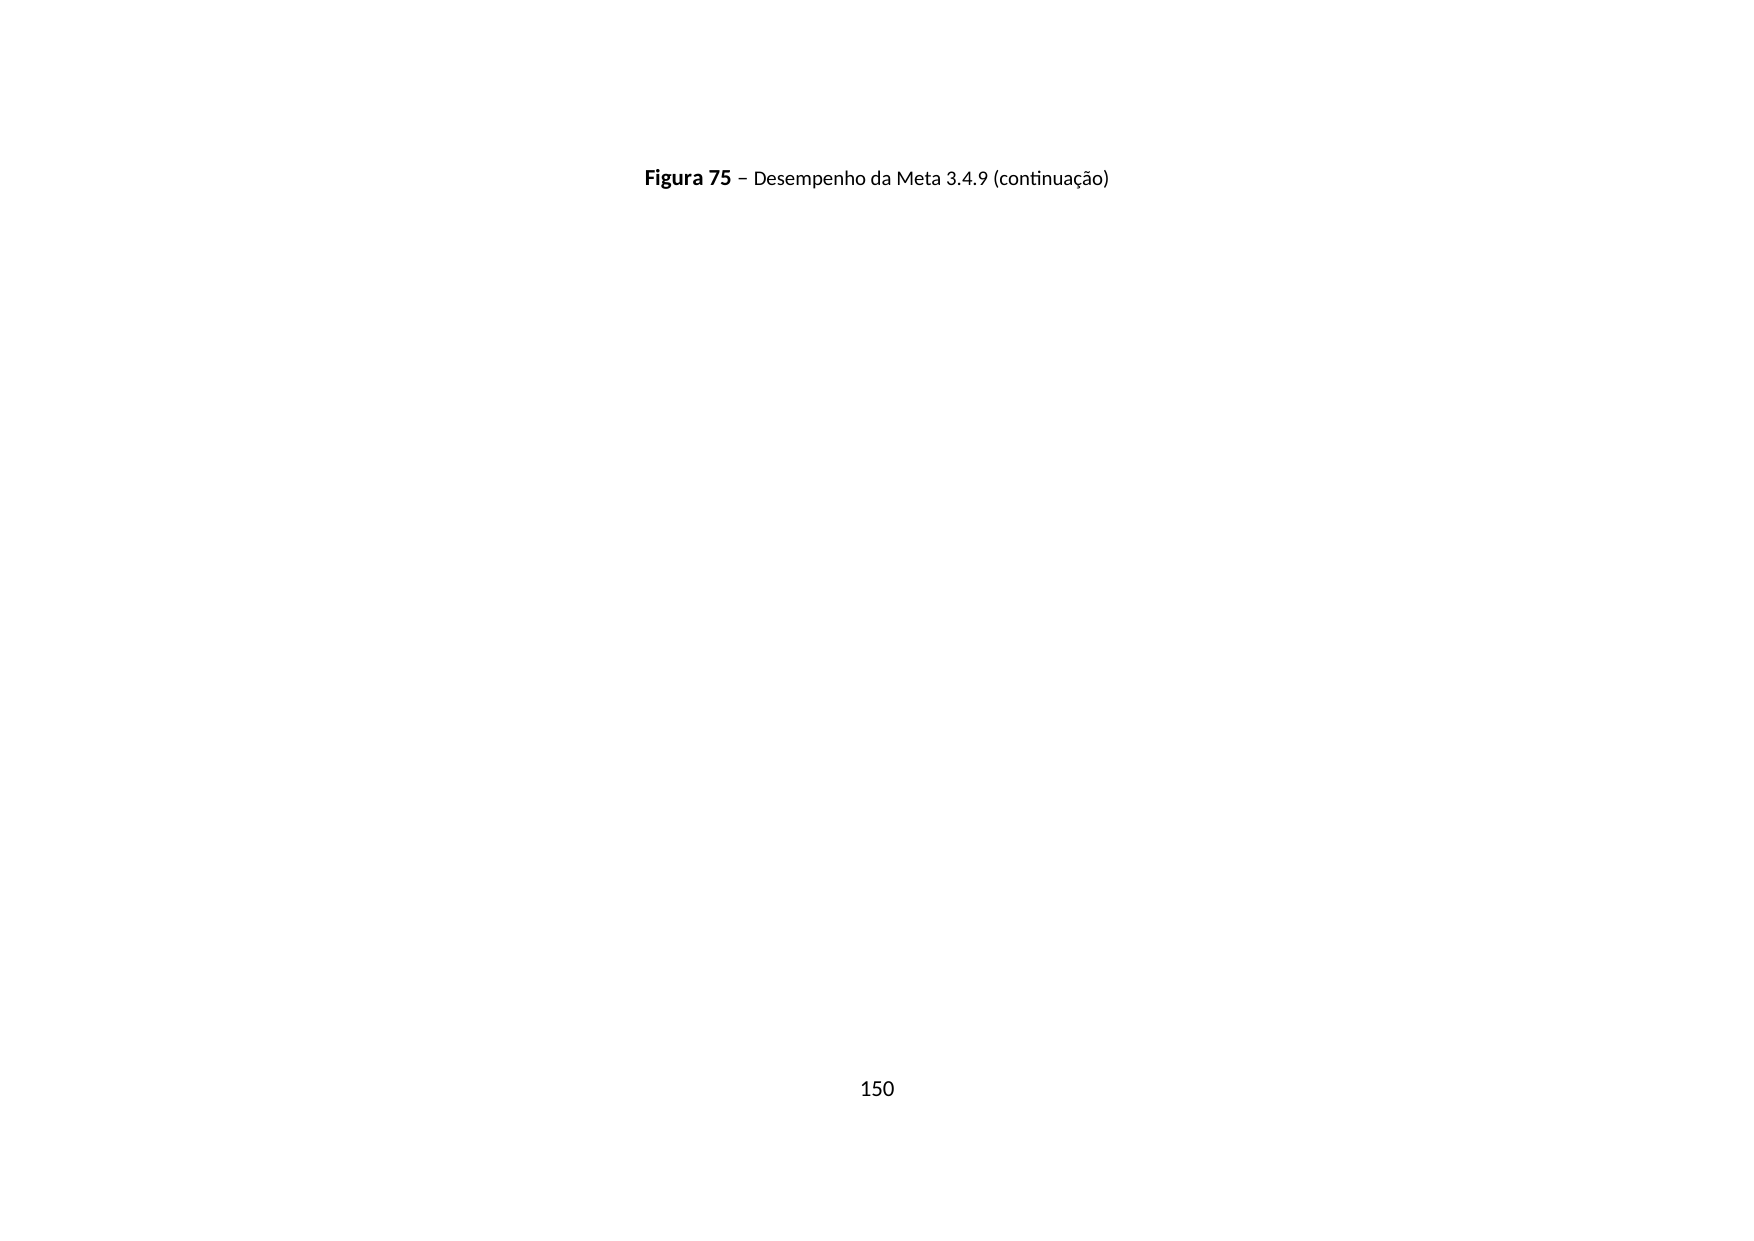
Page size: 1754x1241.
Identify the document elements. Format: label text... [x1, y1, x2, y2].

text Figura 75 – Desempenho da Meta 3.4.9 (continuação) [150, 163, 1604, 191]
